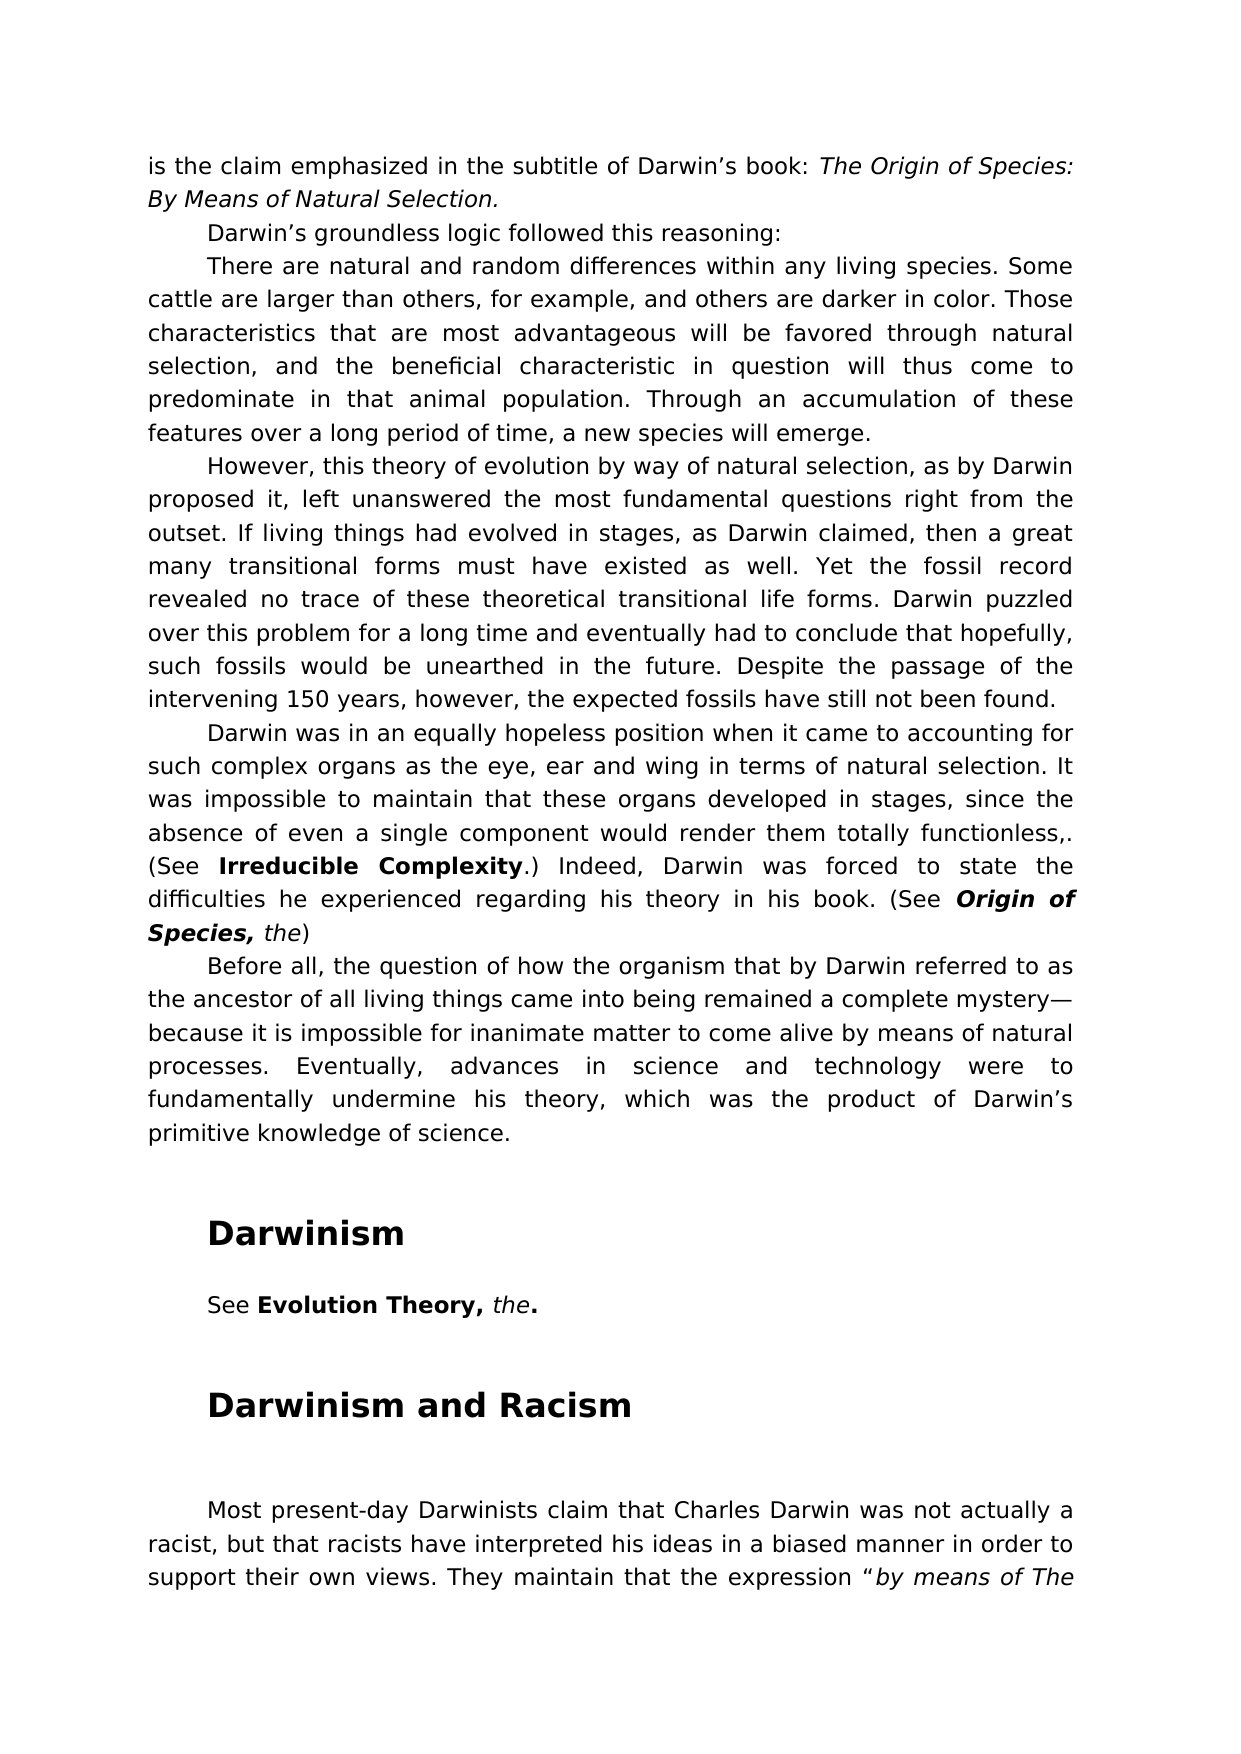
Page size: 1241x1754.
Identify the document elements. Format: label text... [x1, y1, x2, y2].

text However, this theory of evolution by way of natural selection, as by Darwin proposed it, left unanswered the most fundamental questions right from the outset. If living things had evolved in stages, as Darwin claimed, then a great many transitional forms must have existed as well. Yet the fossil record revealed no trace of these theoretical transitional life forms. Darwin puzzled over this problem for a long time and eventually had to conclude that hopefully, such fossils would be unearthed in the future. Despite the passage of the intervening 150 years, however, the expected fossils have still not been found. [148, 448, 1075, 714]
text Darwin’s groundless logic followed this reasoning: [148, 214, 1075, 248]
text Darwinism and Racism [148, 1387, 1075, 1425]
text See Evolution Theory, the. [148, 1287, 1075, 1320]
text Most present-day Darwinists claim that Charles Darwin was not actually a racist, but that racists have interpreted his ideas in a biased manner in order to support their own views. They maintain that the expression “by means of The [148, 1492, 1075, 1592]
text There are natural and random differences within any living species. Some cattle are larger than others, for example, and others are darker in color. Those characteristics that are most advantageous will be favored through natural selection, and the beneficial characteristic in question will thus come to predominate in that animal population. Through an accumulation of these features over a long period of time, a new species will emerge. [148, 248, 1075, 448]
text Darwinism [148, 1214, 1075, 1253]
text Before all, the question of how the organism that by Darwin referred to as the ancestor of all living things came into being remained a complete mystery—because it is impossible for inanimate matter to come alive by means of natural processes. Eventually, advances in science and technology were to fundamentally undermine his theory, which was the product of Darwin’s primitive knowledge of science. [148, 948, 1075, 1148]
text Darwin was in an equally hopeless position when it came to accounting for such complex organs as the eye, ear and wing in terms of natural selection. It was impossible to maintain that these organs developed in stages, since the absence of even a single component would render them totally functionless,. (See Irreducible Complexity.) Indeed, Darwin was forced to state the difficulties he experienced regarding his theory in his book. (See Origin of Species, the) [148, 714, 1075, 948]
text is the claim emphasized in the subtitle of Darwin’s book: The Origin of Species: By Means of Natural Selection. [148, 148, 1075, 214]
